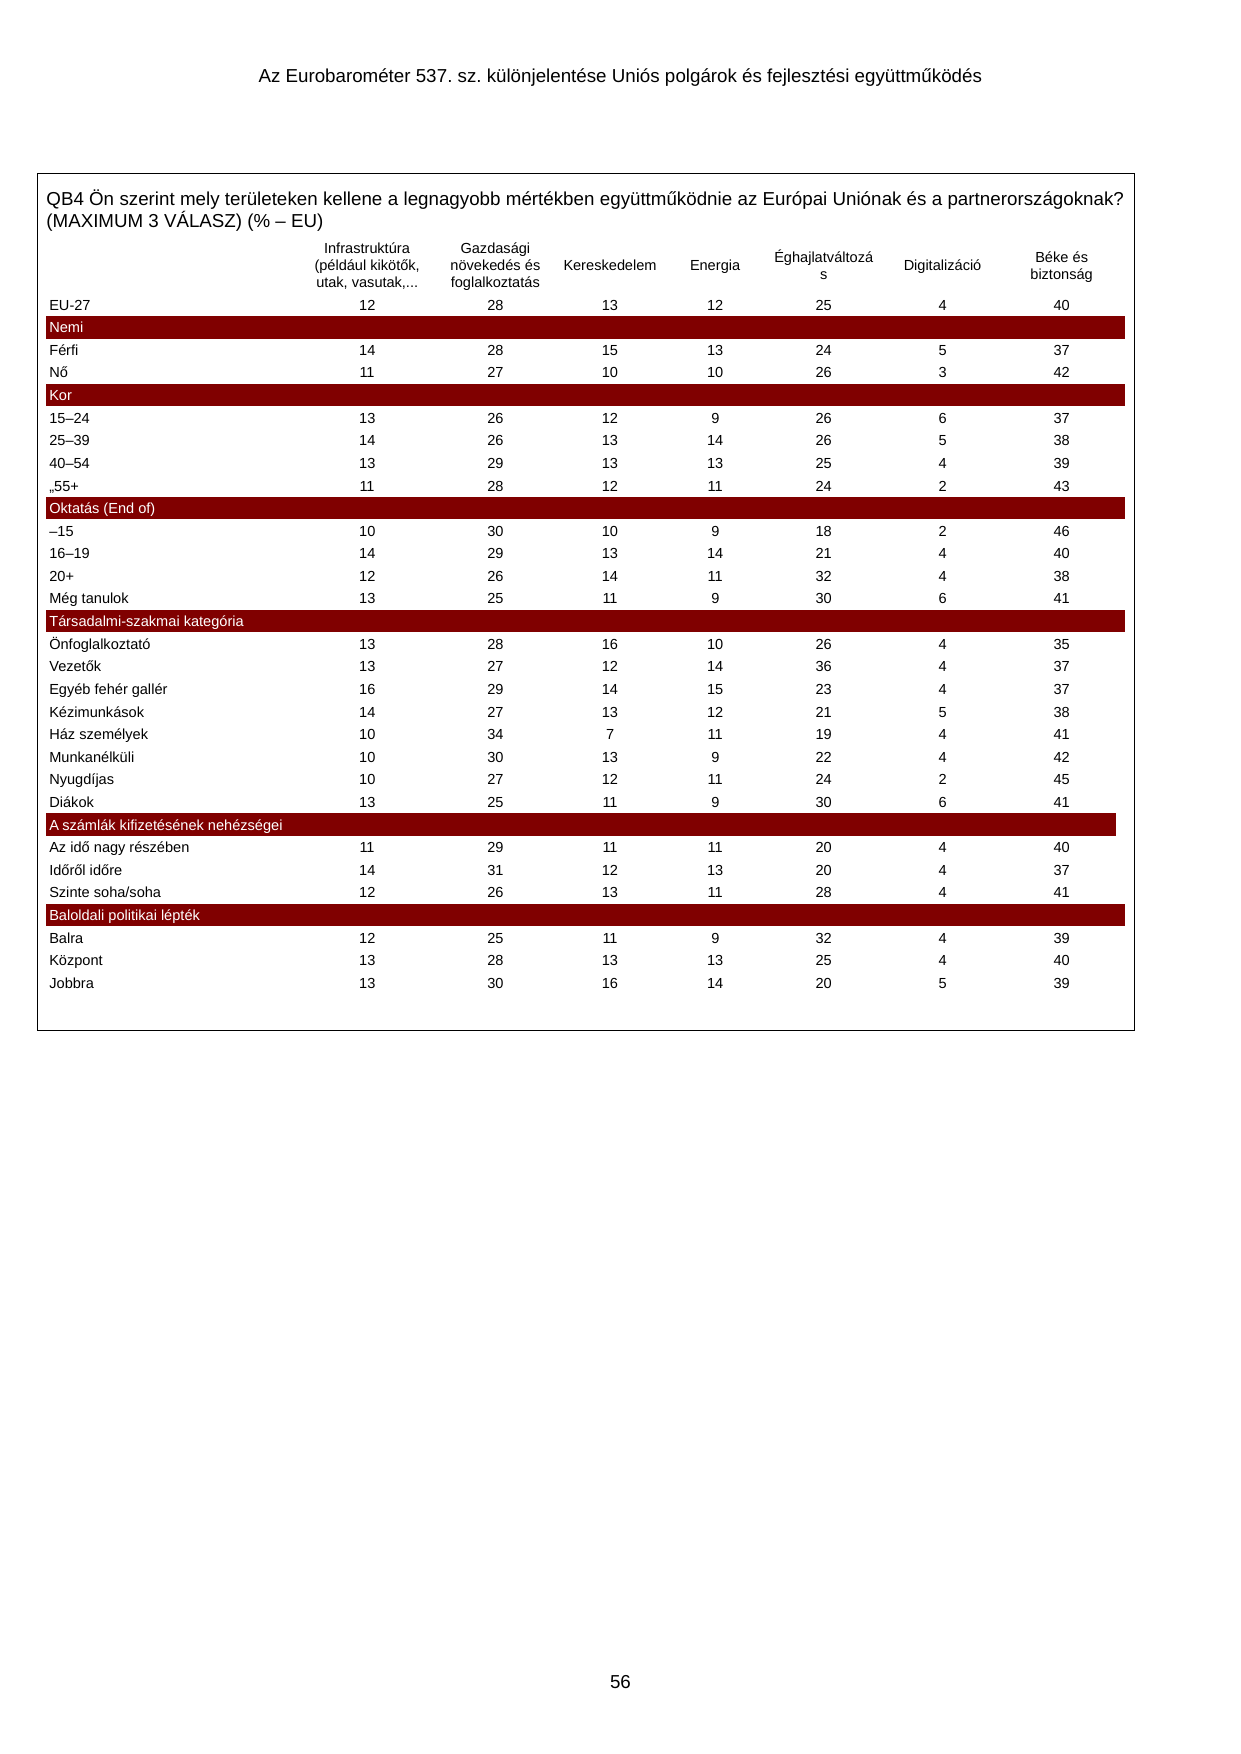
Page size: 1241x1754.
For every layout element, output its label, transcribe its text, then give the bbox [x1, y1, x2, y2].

table_cell 11 [661, 768, 769, 791]
table_cell 13 [559, 700, 661, 723]
table_cell Balra [46, 926, 302, 949]
table_cell 14 [302, 700, 432, 723]
table_cell 26 [769, 361, 878, 384]
table_cell 29 [432, 678, 558, 700]
table_cell 40–54 [46, 452, 302, 474]
table_header [1116, 237, 1125, 293]
table_cell 12 [661, 700, 769, 723]
table_cell 39 [1006, 972, 1116, 994]
table_cell [1116, 429, 1125, 452]
table_cell Szinte soha/soha [46, 881, 302, 904]
table_cell 24 [769, 339, 878, 361]
table_cell 41 [1006, 881, 1116, 904]
table_cell 14 [661, 972, 769, 994]
table_cell [1116, 361, 1125, 384]
table_cell 11 [302, 474, 432, 497]
table_cell 32 [769, 565, 878, 587]
table_cell 20 [769, 972, 878, 994]
table_cell 9 [661, 926, 769, 949]
table_cell 2 [878, 520, 1006, 542]
table_cell 11 [661, 565, 769, 587]
table_cell 11 [302, 361, 432, 384]
table_cell 24 [769, 768, 878, 791]
table_cell 46 [1006, 520, 1116, 542]
table_cell 27 [432, 361, 558, 384]
table_cell 11 [559, 836, 661, 858]
table_cell 20+ [46, 565, 302, 587]
table_cell 26 [432, 429, 558, 452]
table_cell 13 [661, 859, 769, 881]
table_cell 41 [1006, 791, 1116, 813]
table_cell 14 [559, 678, 661, 700]
table_cell Férfi [46, 339, 302, 361]
table_cell 20 [769, 859, 878, 881]
table_cell 11 [661, 836, 769, 858]
table_cell [1116, 339, 1125, 361]
table_cell 45 [1006, 768, 1116, 791]
table_header Infrastruktúra (például kikötők, utak, vasutak,... [302, 237, 432, 293]
table_cell 12 [661, 294, 769, 316]
table_cell 4 [878, 452, 1006, 474]
table_cell 14 [661, 655, 769, 678]
table_cell [1116, 791, 1125, 813]
table_cell Időről időre [46, 859, 302, 881]
table_cell 26 [769, 429, 878, 452]
table_cell 29 [432, 452, 558, 474]
table_cell 22 [769, 746, 878, 768]
table_cell 2 [878, 768, 1006, 791]
table_cell 37 [1006, 859, 1116, 881]
table_header Energia [661, 237, 769, 293]
table_cell 13 [559, 746, 661, 768]
table_cell 42 [1006, 361, 1116, 384]
table_cell 11 [661, 881, 769, 904]
table_cell 12 [559, 655, 661, 678]
table_cell [1116, 949, 1125, 972]
table_cell 5 [878, 339, 1006, 361]
table_cell 9 [661, 791, 769, 813]
table_cell 7 [559, 723, 661, 746]
table_cell 28 [432, 294, 558, 316]
table_cell 4 [878, 949, 1006, 972]
table_cell 10 [559, 520, 661, 542]
table_cell 10 [302, 746, 432, 768]
table_header Kereskedelem [559, 237, 661, 293]
table_header Gazdasági növekedés és foglalkoztatás [432, 237, 558, 293]
table_cell 12 [559, 768, 661, 791]
table_cell 5 [878, 972, 1006, 994]
table_cell [1116, 972, 1125, 994]
table_cell 13 [302, 972, 432, 994]
table_cell 14 [661, 429, 769, 452]
table_cell 39 [1006, 452, 1116, 474]
table_cell 37 [1006, 655, 1116, 678]
table_cell 15–24 [46, 406, 302, 429]
table_cell 11 [559, 587, 661, 610]
table_header Digitalizáció [878, 237, 1006, 293]
table_cell 34 [432, 723, 558, 746]
table_cell 21 [769, 542, 878, 565]
table_cell Vezetők [46, 655, 302, 678]
table_cell 12 [559, 859, 661, 881]
table_cell 10 [302, 723, 432, 746]
table_cell 12 [302, 565, 432, 587]
table_cell 11 [661, 723, 769, 746]
table_cell Ház személyek [46, 723, 302, 746]
table_cell 37 [1006, 339, 1116, 361]
table_cell Társadalmi-szakmai kategória [46, 610, 1125, 632]
table_cell [1116, 746, 1125, 768]
table_cell 4 [878, 723, 1006, 746]
table_cell EU-27 [46, 294, 302, 316]
table_cell 4 [878, 633, 1006, 655]
table_cell 14 [302, 859, 432, 881]
table_header [46, 237, 302, 293]
table_cell [1116, 813, 1125, 836]
table_cell 13 [661, 949, 769, 972]
table_cell 30 [769, 587, 878, 610]
table_cell 5 [878, 700, 1006, 723]
table_cell 16 [302, 678, 432, 700]
table_cell 27 [432, 700, 558, 723]
table_cell [1116, 587, 1125, 610]
table_cell 25 [432, 587, 558, 610]
table_cell 28 [769, 881, 878, 904]
table_cell Nő [46, 361, 302, 384]
table_cell 14 [661, 542, 769, 565]
table_cell 25 [769, 294, 878, 316]
table_cell 26 [769, 633, 878, 655]
table_cell [1116, 881, 1125, 904]
table_cell 21 [769, 700, 878, 723]
table_cell 12 [302, 294, 432, 316]
table_cell 13 [302, 655, 432, 678]
table_cell 4 [878, 294, 1006, 316]
table_cell 20 [769, 836, 878, 858]
table_cell [1116, 700, 1125, 723]
table_cell 10 [302, 520, 432, 542]
table_cell 35 [1006, 633, 1116, 655]
table_cell 26 [432, 565, 558, 587]
table_cell 25 [769, 452, 878, 474]
table_cell 12 [302, 926, 432, 949]
table_cell Kor [46, 384, 1125, 406]
table_cell 15 [559, 339, 661, 361]
table_cell 30 [769, 791, 878, 813]
table_cell –15 [46, 520, 302, 542]
table_cell 39 [1006, 926, 1116, 949]
table_cell [1116, 678, 1125, 700]
table_cell 4 [878, 746, 1006, 768]
table_cell 32 [769, 926, 878, 949]
table_cell 24 [769, 474, 878, 497]
table_cell 13 [302, 452, 432, 474]
table_cell Központ [46, 949, 302, 972]
table_cell 6 [878, 406, 1006, 429]
table_cell [1116, 474, 1125, 497]
table_cell 5 [878, 429, 1006, 452]
table_cell Oktatás (End of) [46, 497, 1125, 519]
table_cell 26 [432, 406, 558, 429]
table_cell 27 [432, 655, 558, 678]
table_cell 40 [1006, 949, 1116, 972]
table_cell 4 [878, 836, 1006, 858]
table_cell [1116, 542, 1125, 565]
table_cell 10 [661, 633, 769, 655]
table_cell 25 [432, 791, 558, 813]
table_cell 6 [878, 587, 1006, 610]
table_cell 38 [1006, 565, 1116, 587]
table_cell 14 [302, 429, 432, 452]
table_cell 28 [432, 474, 558, 497]
table_cell 30 [432, 746, 558, 768]
table_cell 37 [1006, 678, 1116, 700]
table_cell Az idő nagy részében [46, 836, 302, 858]
table_cell 4 [878, 881, 1006, 904]
table_cell 13 [302, 791, 432, 813]
table_cell 15 [661, 678, 769, 700]
table_cell 11 [302, 836, 432, 858]
table_cell 13 [559, 542, 661, 565]
table_cell [1116, 520, 1125, 542]
table_cell 4 [878, 859, 1006, 881]
table_cell 13 [302, 406, 432, 429]
table_cell 41 [1006, 723, 1116, 746]
table_cell 10 [302, 768, 432, 791]
table_cell Még tanulok [46, 587, 302, 610]
table_cell 27 [432, 768, 558, 791]
table_cell 16–19 [46, 542, 302, 565]
table_cell 11 [559, 926, 661, 949]
table_cell 29 [432, 542, 558, 565]
table_cell 13 [559, 429, 661, 452]
table_cell 40 [1006, 294, 1116, 316]
table_cell 10 [559, 361, 661, 384]
table_cell 14 [302, 542, 432, 565]
table_cell Diákok [46, 791, 302, 813]
table_cell 12 [559, 474, 661, 497]
table_cell [1116, 406, 1125, 429]
table_cell 16 [559, 972, 661, 994]
table_cell [1116, 926, 1125, 949]
table_cell [1116, 768, 1125, 791]
table_cell 13 [559, 294, 661, 316]
table_cell 12 [559, 406, 661, 429]
table_header Béke és biztonság [1006, 237, 1116, 293]
table_cell 14 [302, 339, 432, 361]
table_cell [1116, 633, 1125, 655]
table_cell [1116, 294, 1125, 316]
table_cell 16 [559, 633, 661, 655]
table_cell 23 [769, 678, 878, 700]
table_cell 4 [878, 565, 1006, 587]
table_cell 2 [878, 474, 1006, 497]
table_cell 36 [769, 655, 878, 678]
table_cell Jobbra [46, 972, 302, 994]
table_cell 13 [559, 881, 661, 904]
table_cell 14 [559, 565, 661, 587]
table_cell 42 [1006, 746, 1116, 768]
table_cell 13 [559, 949, 661, 972]
table_cell 18 [769, 520, 878, 542]
table_cell 30 [432, 972, 558, 994]
table_cell Baloldali politikai lépték [46, 904, 1125, 926]
table_cell Munkanélküli [46, 746, 302, 768]
table_cell [1116, 565, 1125, 587]
table_cell 9 [661, 587, 769, 610]
table_cell 26 [432, 881, 558, 904]
table_cell 37 [1006, 406, 1116, 429]
table_cell 9 [661, 746, 769, 768]
table_cell A számlák kifizetésének nehézségei [46, 813, 1116, 836]
table_cell 29 [432, 836, 558, 858]
text QB4 Ön szerint mely területeken kellene a legnagyobb mértékben együttműködnie az Európai Uniónak és a partnerországoknak? (MAXIMUM 3 VÁLASZ) (% – EU) [46, 188, 1125, 231]
table_cell 31 [432, 859, 558, 881]
table_cell 40 [1006, 836, 1116, 858]
table_cell 4 [878, 655, 1006, 678]
table_cell 11 [559, 791, 661, 813]
table_cell 11 [661, 474, 769, 497]
table_cell 10 [661, 361, 769, 384]
table_cell Kézimunkások [46, 700, 302, 723]
table_cell [1116, 836, 1125, 858]
table_cell 9 [661, 520, 769, 542]
table_cell 28 [432, 949, 558, 972]
table_cell 12 [302, 881, 432, 904]
table_cell 38 [1006, 429, 1116, 452]
table_cell 43 [1006, 474, 1116, 497]
table_header Éghajlatváltozás [769, 237, 878, 293]
table_cell 41 [1006, 587, 1116, 610]
table_cell 3 [878, 361, 1006, 384]
table_cell 25 [432, 926, 558, 949]
table_cell [1116, 723, 1125, 746]
table_cell [1116, 452, 1125, 474]
table_cell 13 [559, 452, 661, 474]
table_cell 13 [302, 587, 432, 610]
table_cell 25 [769, 949, 878, 972]
table_cell 28 [432, 339, 558, 361]
table_cell Nyugdíjas [46, 768, 302, 791]
table_cell 38 [1006, 700, 1116, 723]
table_cell 13 [302, 633, 432, 655]
table_cell 28 [432, 633, 558, 655]
table_cell [1116, 859, 1125, 881]
table_cell 4 [878, 926, 1006, 949]
table_cell Egyéb fehér gallér [46, 678, 302, 700]
table_cell Önfoglalkoztató [46, 633, 302, 655]
table_cell 13 [661, 339, 769, 361]
table_cell 13 [302, 949, 432, 972]
table_cell 26 [769, 406, 878, 429]
table_cell [1116, 655, 1125, 678]
table_cell „55+ [46, 474, 302, 497]
table_cell 30 [432, 520, 558, 542]
table_cell 13 [661, 452, 769, 474]
table_cell 9 [661, 406, 769, 429]
table_cell 4 [878, 542, 1006, 565]
table_cell 6 [878, 791, 1006, 813]
table_cell Nemi [46, 316, 1125, 339]
table_cell 25–39 [46, 429, 302, 452]
table_cell 40 [1006, 542, 1116, 565]
table_cell 19 [769, 723, 878, 746]
table_cell 4 [878, 678, 1006, 700]
